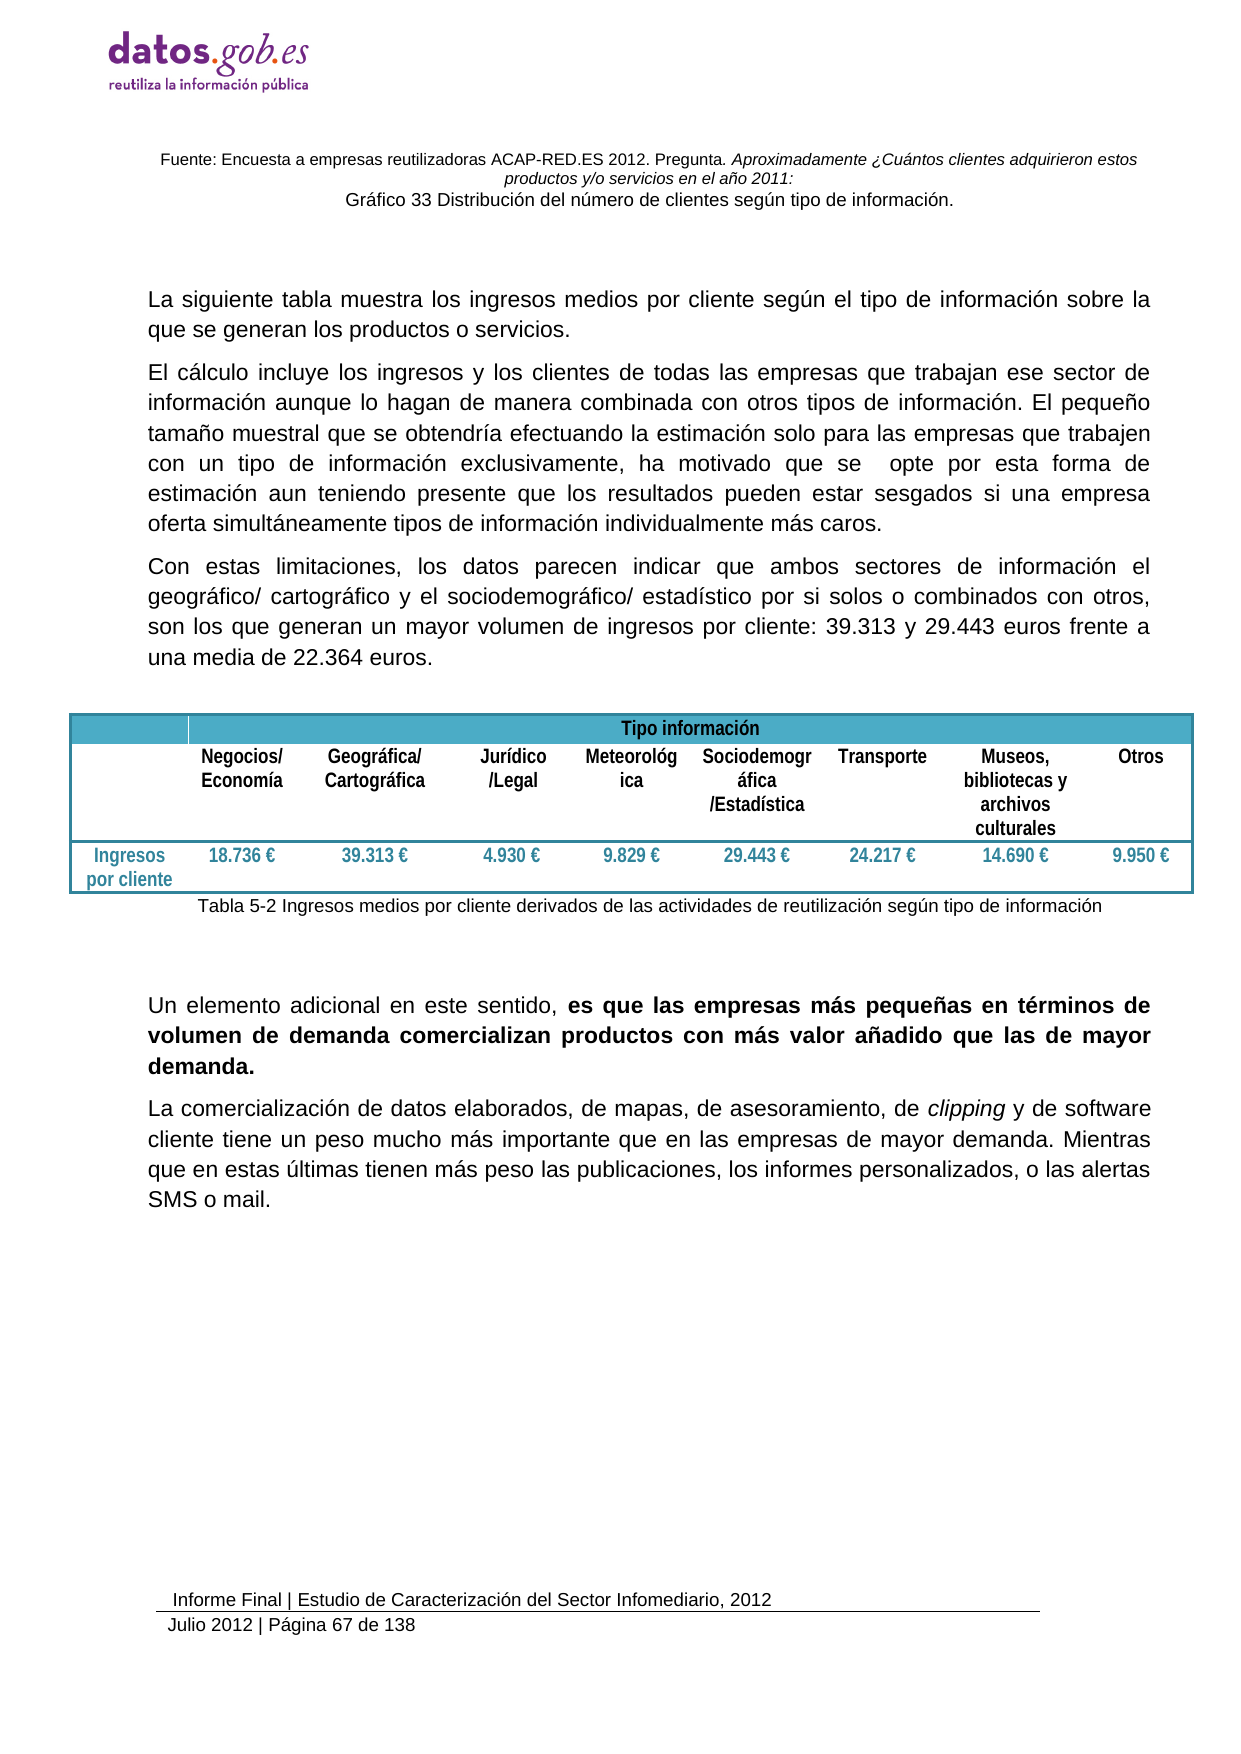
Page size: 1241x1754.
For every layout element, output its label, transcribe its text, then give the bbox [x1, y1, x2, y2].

table_cell Sociodemográfica /Estadística [691, 744, 823, 840]
text El cálculo incluye los ingresos y los clientes de todas las empresas que trabajan ese sector de información aunque lo hagan de manera combinada con otros tipos de información. El pequeño tamaño muestral que se obtendría efectuando la estimación solo para las empresas que trabajen con un tipo de información exclusivamente, ha motivado que se opte por esta forma de estimación aun teniendo presente que los resultados pueden estar sesgados si una empresa oferta simultáneamente tipos de información individualmente más caros. [148, 359, 1152, 537]
table_cell Negocios/Economía [189, 744, 295, 840]
table_cell Geográfica/ Cartográfica [295, 744, 454, 840]
table_cell 18.736 € [189, 843, 295, 891]
table_cell 4.930 € [454, 843, 572, 891]
table_header Tipo información [189, 716, 1191, 744]
table_cell 39.313 € [295, 843, 454, 891]
table_cell Otros [1089, 744, 1191, 840]
table_cell Jurídico /Legal [454, 744, 572, 840]
table_cell [72, 744, 188, 840]
table_cell 24.217 € [824, 843, 942, 891]
text La comercialización de datos elaborados, de mapas, de asesoramiento, de clipping y de software cliente tiene un peso mucho más importante que en las empresas de mayor demanda. Mientras que en estas últimas tienen más peso las publicaciones, los informes personalizados, o las alertas SMS o mail. [148, 1095, 1152, 1212]
text Fuente: Encuesta a empresas reutilizadoras ACAP-RED.ES 2012. Pregunta. Aproximadamente ¿Cuántos clientes adquirieron estos productos y/o servicios en el año 2011: [148, 150, 1152, 188]
text Con estas limitaciones, los datos parecen indicar que ambos sectores de información el geográfico/ cartográfico y el sociodemográfico/ estadístico por si solos o combinados con otros, son los que generan un mayor volumen de ingresos por cliente: 39.313 y 29.443 euros frente a una media de 22.364 euros. [148, 553, 1152, 670]
table_cell 9.829 € [573, 843, 691, 891]
table_cell Ingresos por cliente [72, 843, 188, 891]
text Tabla 5-2 Ingresos medios por cliente derivados de las actividades de reutilización según tipo de información [148, 894, 1152, 916]
table_cell 14.690 € [942, 843, 1089, 891]
table_header [72, 716, 188, 744]
text Un elemento adicional en este sentido, es que las empresas más pequeñas en términos de volumen de demanda comercializan productos con más valor añadido que las de mayor demanda. [148, 992, 1152, 1079]
table_cell Museos, bibliotecas y archivos culturales [942, 744, 1089, 840]
table_cell Meteorológica [573, 744, 691, 840]
text Gráfico 33 Distribución del número de clientes según tipo de información. [148, 188, 1152, 210]
text La siguiente tabla muestra los ingresos medios por cliente según el tipo de información sobre la que se generan los productos o servicios. [148, 286, 1152, 343]
table_cell Transporte [824, 744, 942, 840]
table_cell 29.443 € [691, 843, 823, 891]
table_cell 9.950 € [1089, 843, 1191, 891]
